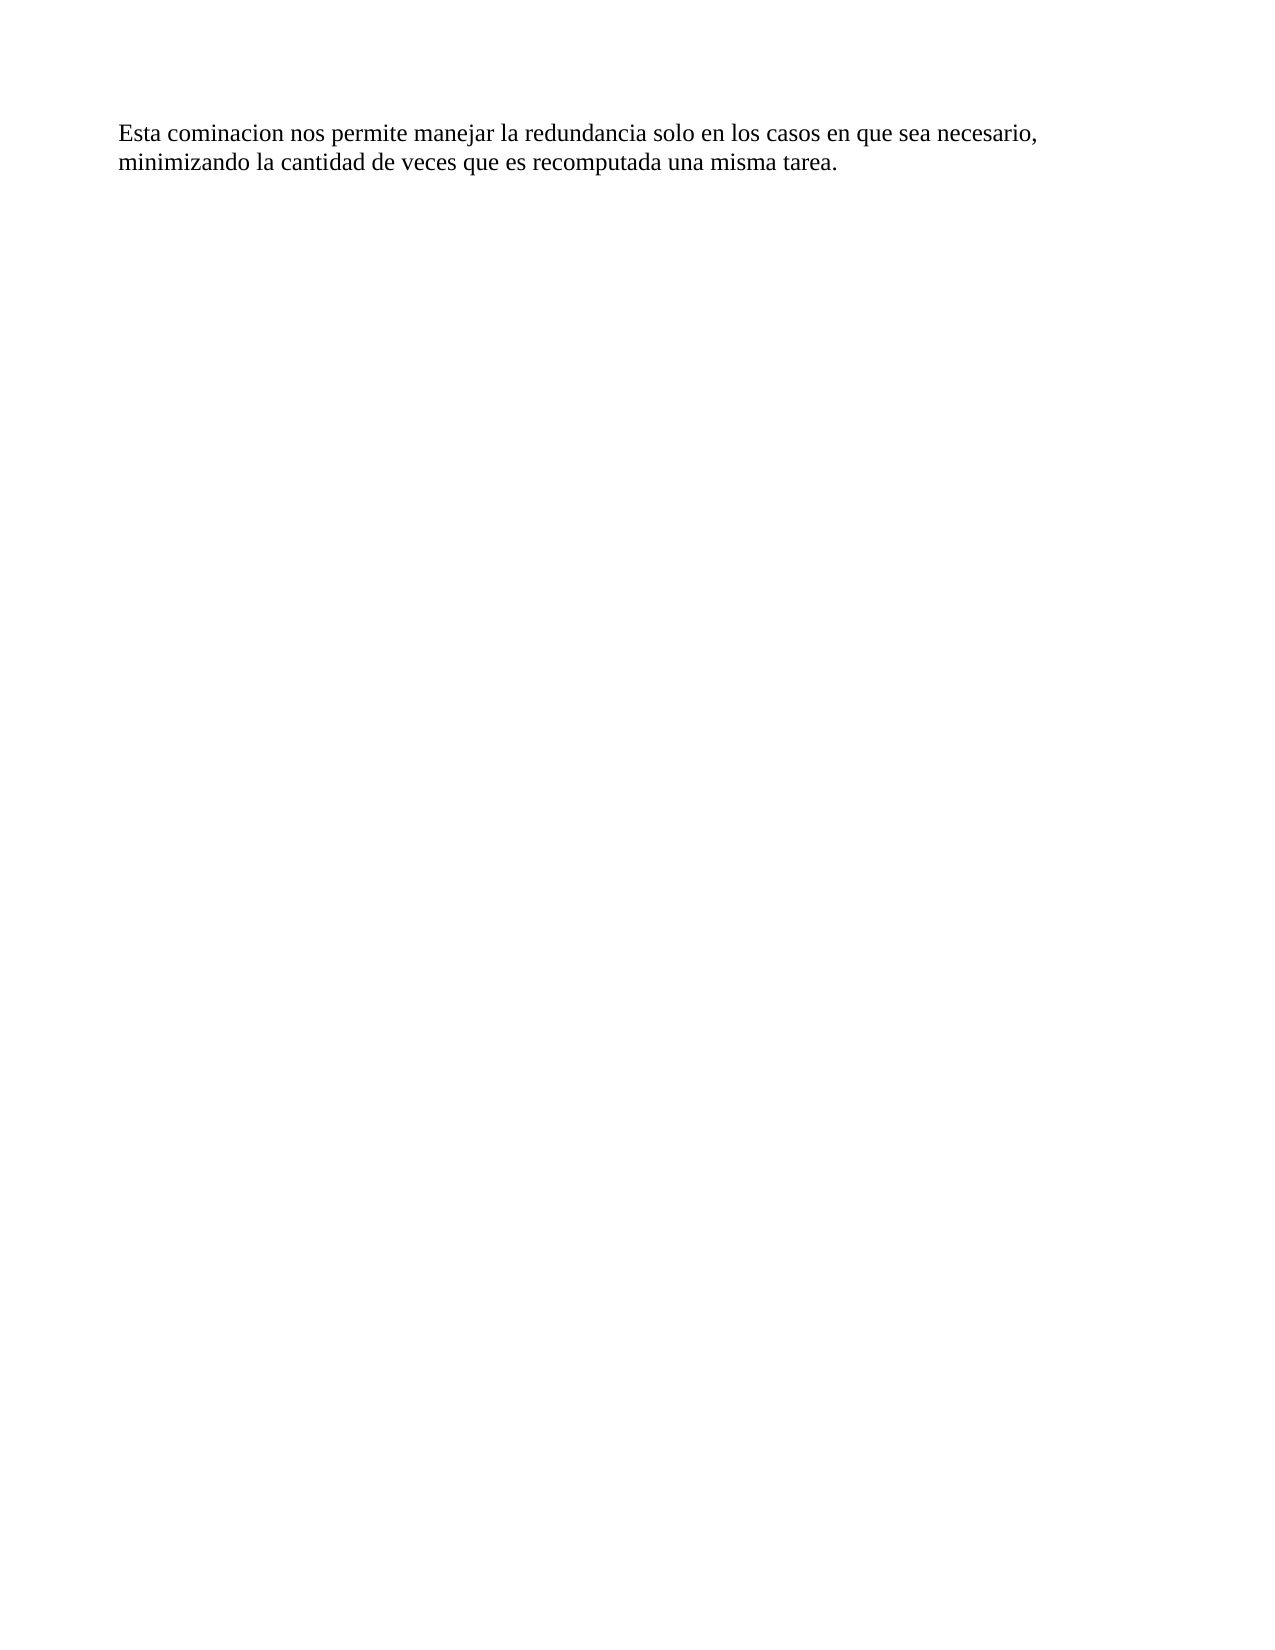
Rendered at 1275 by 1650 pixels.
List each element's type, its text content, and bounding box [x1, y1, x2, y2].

text Esta cominacion nos permite manejar la redundancia solo en los casos en que sea necesario, minimizando la cantidad de veces que es recomputada una misma tarea. [118, 118, 1157, 176]
